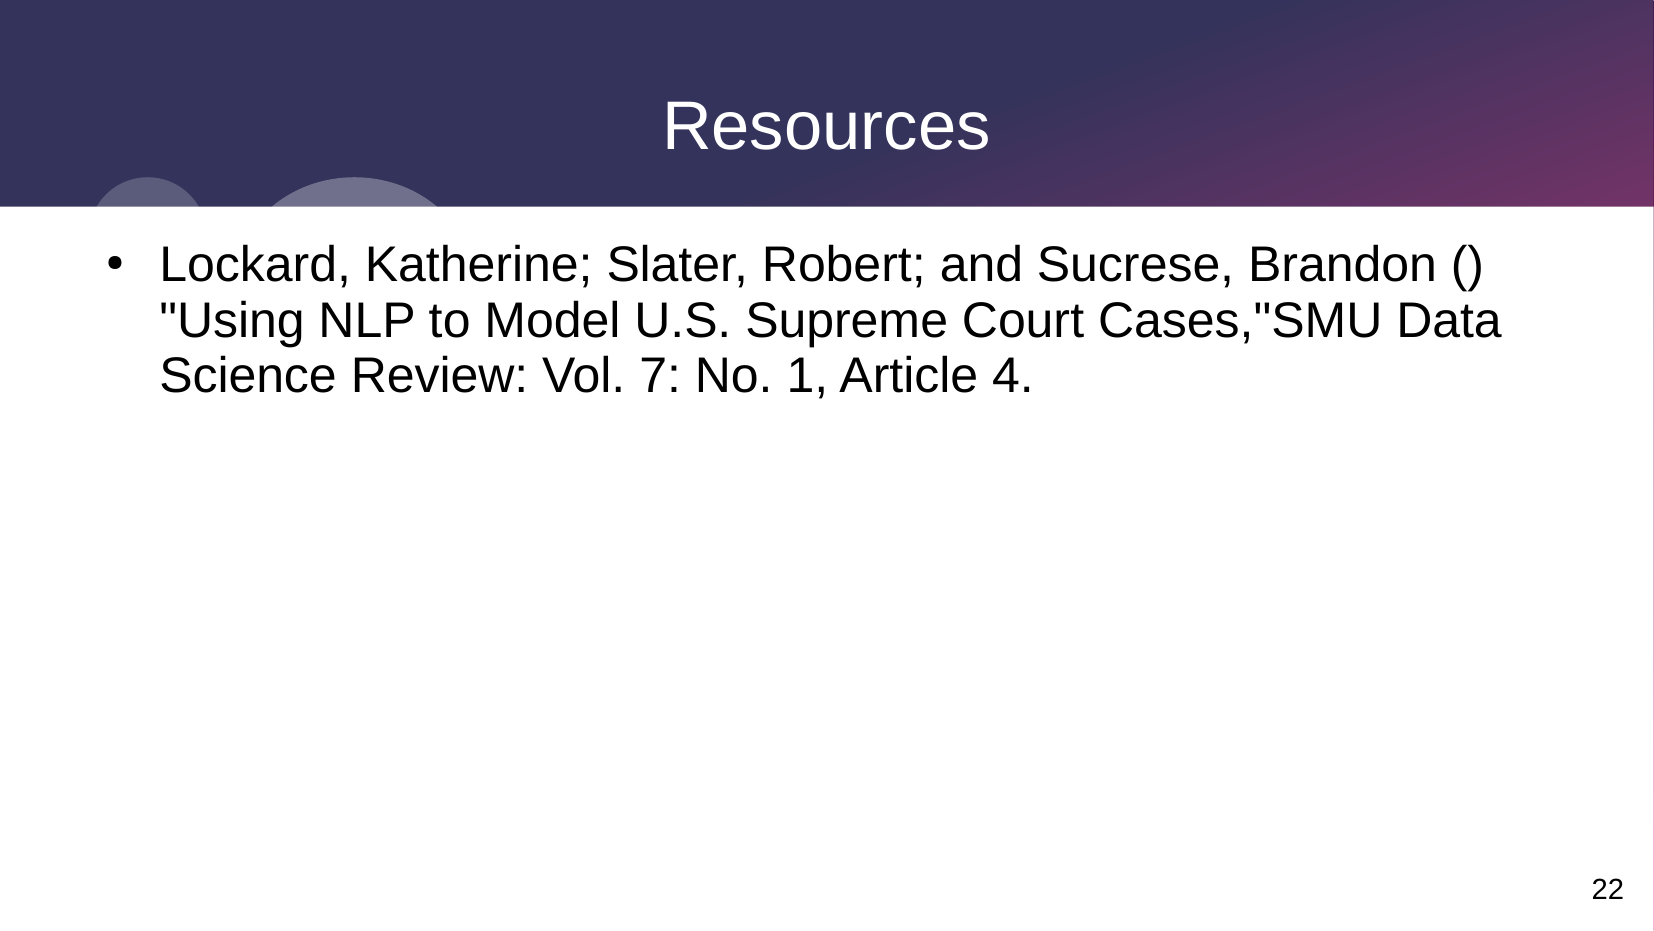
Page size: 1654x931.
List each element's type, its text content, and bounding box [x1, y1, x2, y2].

list Lockard, Katherine; Slater, Robert; and Sucrese, Brandon () "Using NLP to Model U.S. Supreme Court Cases,"SMU Data Science Review: Vol. 7: No. 1, Article 4. [88, 236, 1565, 827]
title Resources [88, 44, 1565, 207]
